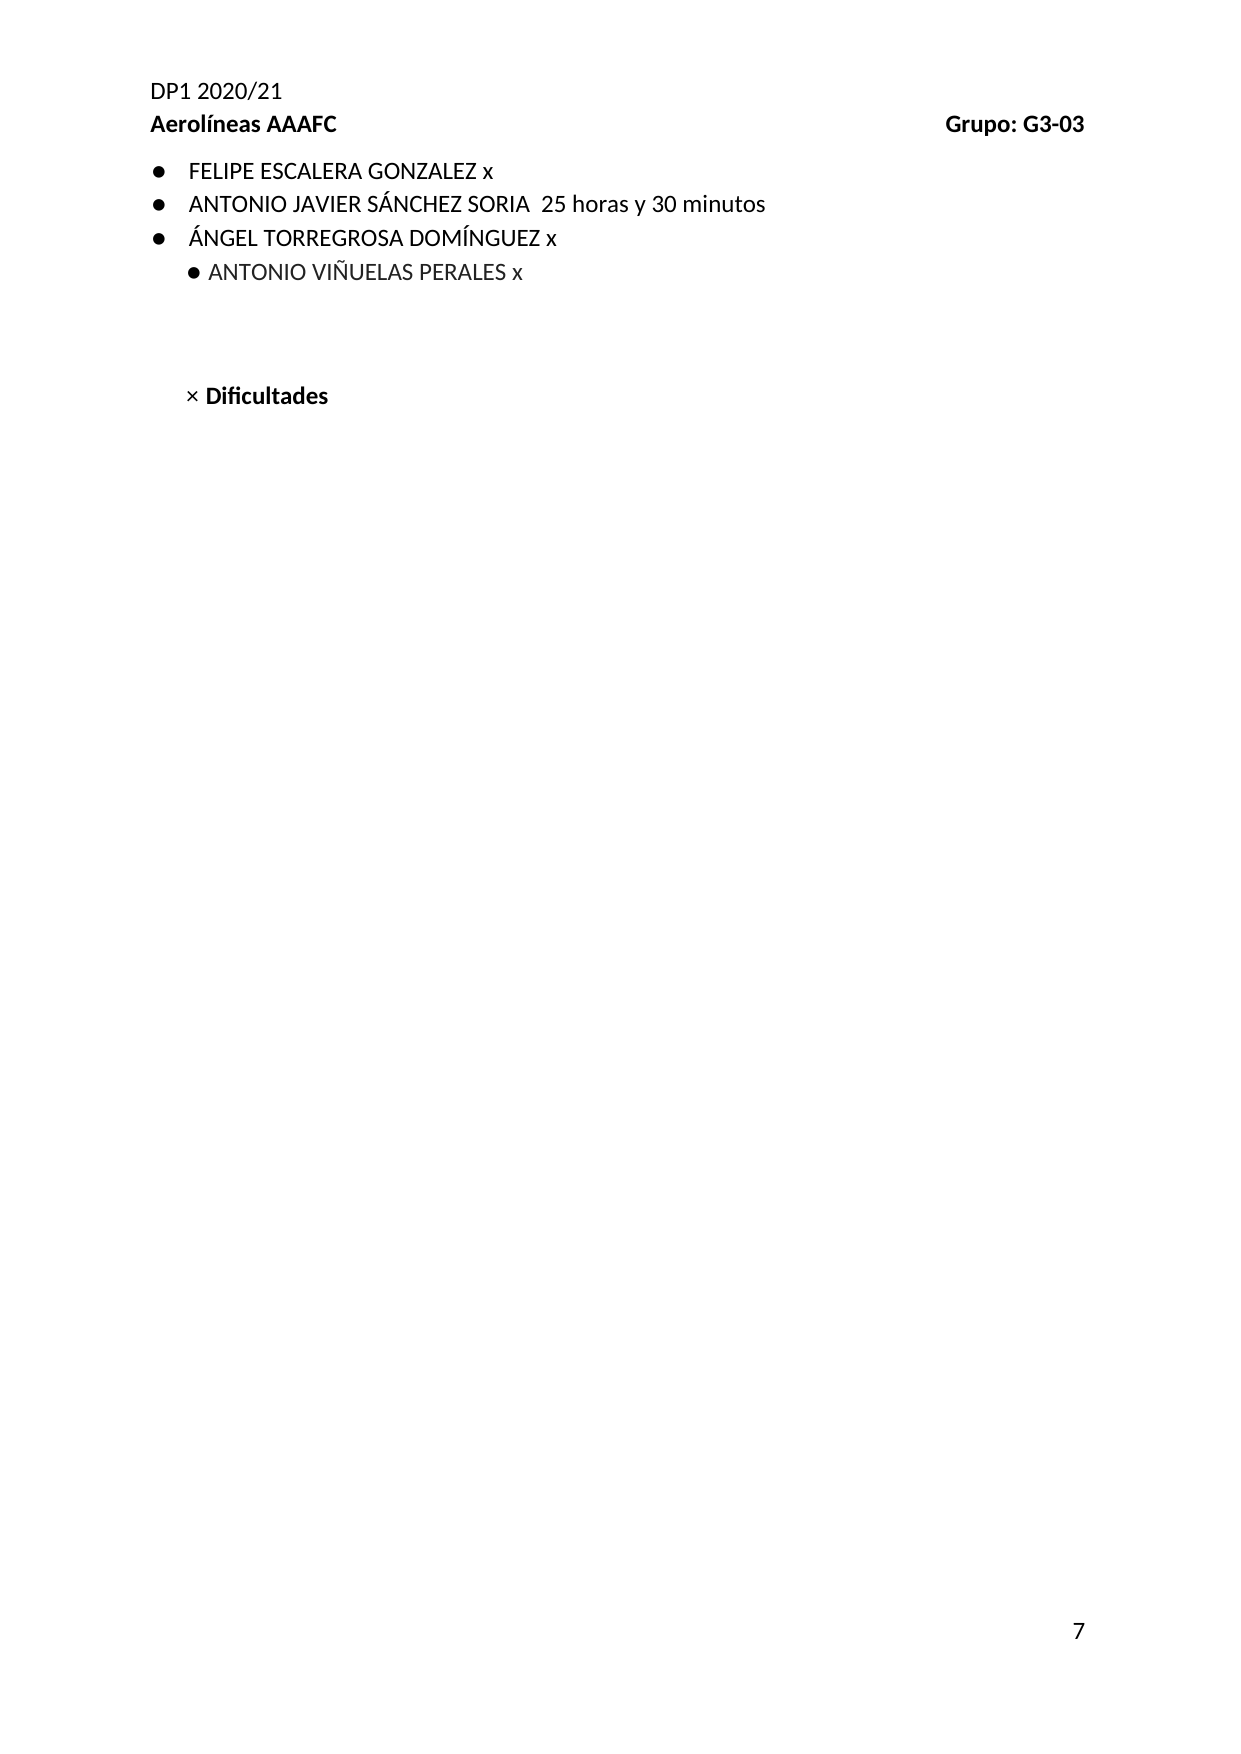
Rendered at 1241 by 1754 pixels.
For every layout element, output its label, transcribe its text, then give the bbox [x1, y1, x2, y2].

list ÁNGEL TORREGROSA DOMÍNGUEZ x [151, 222, 1091, 253]
subtitle × Dificultades [186, 380, 1091, 411]
text ● ANTONIO VIÑUELAS PERALES x [186, 256, 1091, 286]
list FELIPE ESCALERA GONZALEZ x [151, 155, 1091, 186]
list ANTONIO JAVIER SÁNCHEZ SORIA 25 horas y 30 minutos [151, 189, 1091, 219]
